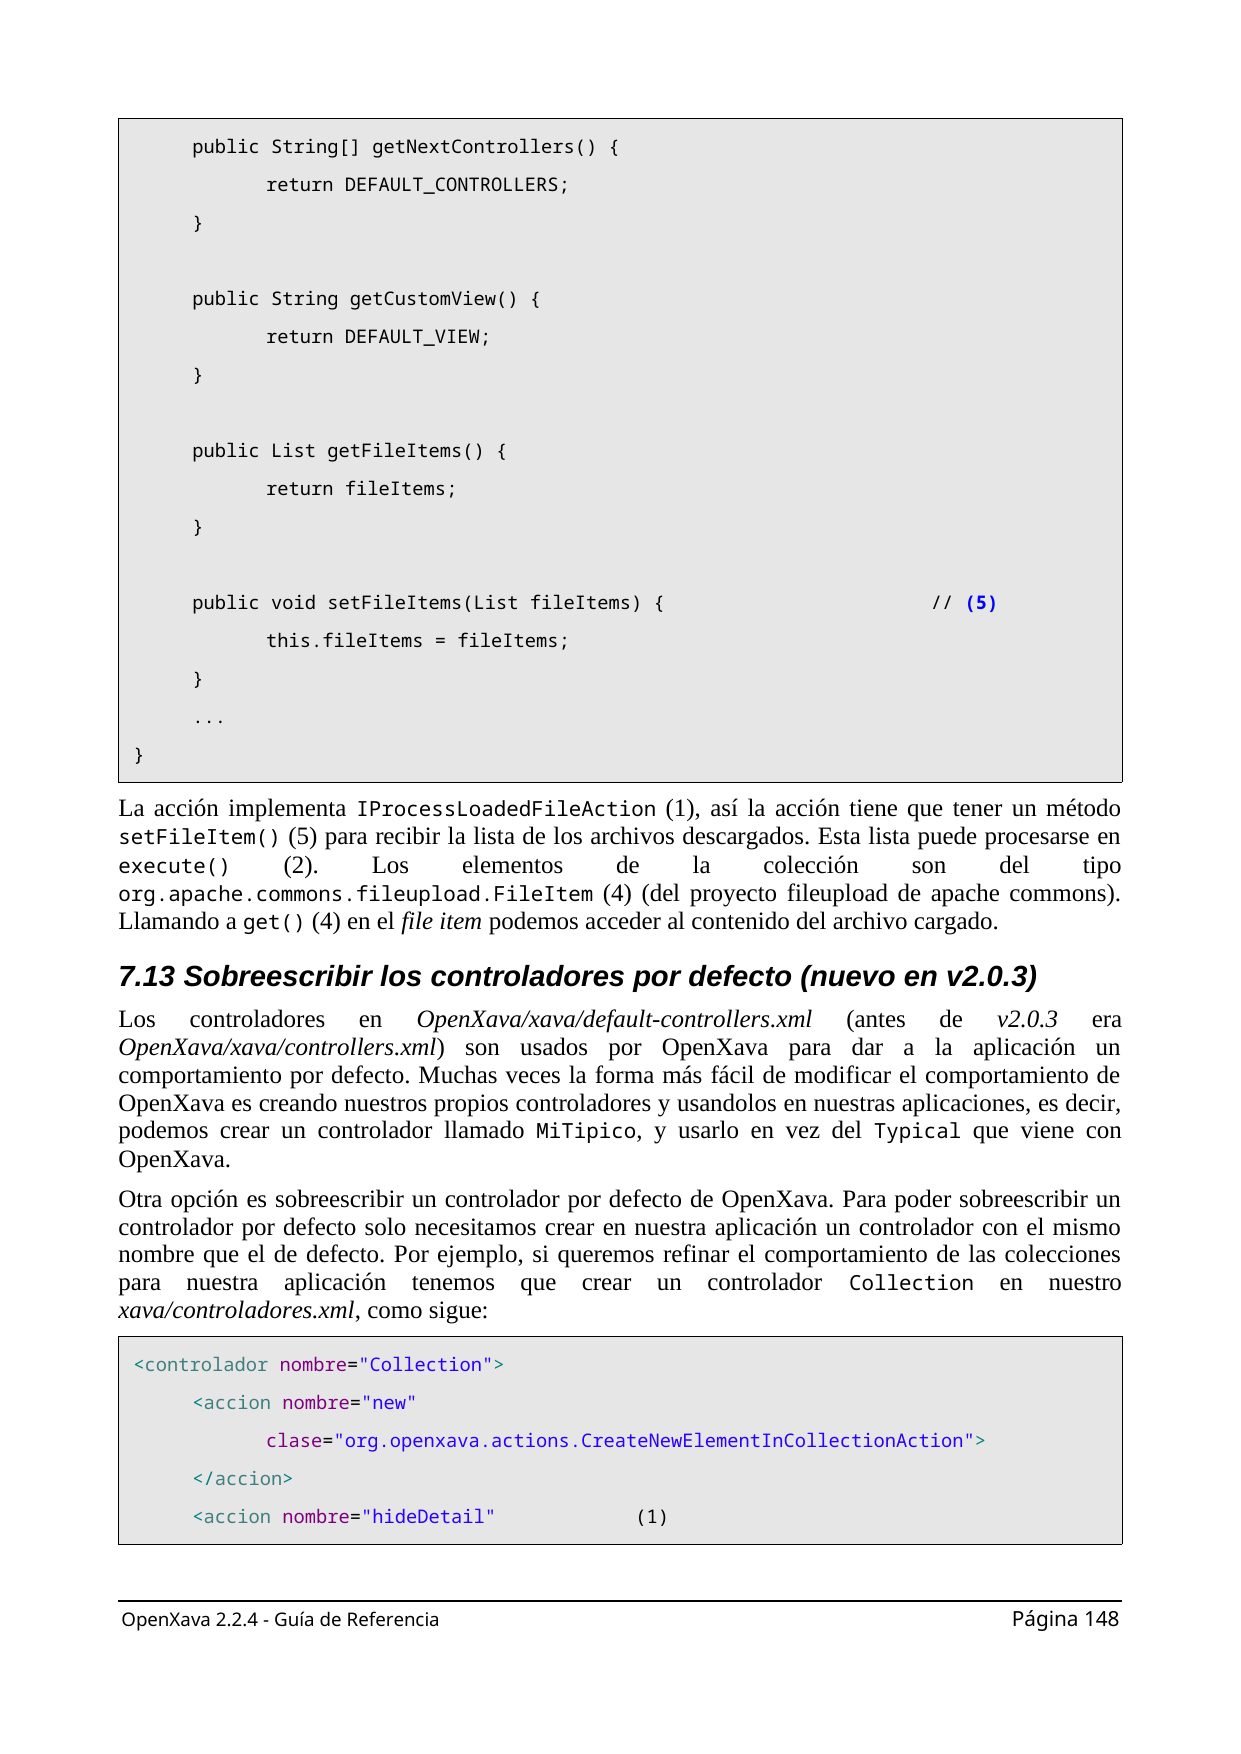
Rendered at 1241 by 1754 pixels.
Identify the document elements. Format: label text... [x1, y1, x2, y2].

text } [119, 498, 1122, 536]
text <controlador nombre="Collection"> [119, 1337, 1122, 1374]
text } [119, 346, 1122, 384]
text } [119, 194, 1122, 232]
text return DEFAULT_VIEW; [119, 308, 1122, 346]
text <accion nombre="hideDetail" (1) [119, 1488, 1122, 1544]
text clase="org.openxava.actions.CreateNewElementInCollectionAction"> [119, 1412, 1122, 1451]
text public void setFileItems(List fileItems) { // (5) [119, 574, 1122, 612]
text } [119, 726, 1122, 782]
text } [119, 650, 1122, 688]
text ... [119, 688, 1122, 726]
text public String getCustomView() { [119, 270, 1122, 308]
text <accion nombre="new" [119, 1374, 1122, 1412]
text </accion> [119, 1451, 1122, 1488]
text Los controladores en OpenXava/xava/default-controllers.xml (antes de v2.0.3 era OpenXava/xava/controllers.xml) son usados por OpenXava para dar a la aplicación un comportamiento por defecto. Muchas veces la forma más fácil de modificar el comportamiento de OpenXava es creando nuestros propios controladores y usandolos en nuestras aplicaciones, es decir, podemos crear un controlador llamado MiTipico, y usarlo en vez del Typical que viene con OpenXava. [118, 1006, 1122, 1172]
subtitle Sobreescribir los controladores por defecto (nuevo en v2.0.3) [118, 960, 1122, 993]
text return DEFAULT_CONTROLLERS; [119, 156, 1122, 194]
text return fileItems; [119, 460, 1122, 498]
text Otra opción es sobreescribir un controlador por defecto de OpenXava. Para poder sobreescribir un controlador por defecto solo necesitamos crear en nuestra aplicación un controlador con el mismo nombre que el de defecto. Por ejemplo, si queremos refinar el comportamiento de las colecciones para nuestra aplicación tenemos que crear un controlador Collection en nuestro xava/controladores.xml, como sigue: [118, 1185, 1122, 1324]
text La acción implementa IProcessLoadedFileAction (1), así la acción tiene que tener un método setFileItem() (5) para recibir la lista de los archivos descargados. Esta lista puede procesarse en execute() (2). Los elementos de la colección son del tipo org.apache.commons.fileupload.FileItem (4) (del proyecto fileupload de apache commons). Llamando a get() (4) en el file item podemos acceder al contenido del archivo cargado. [118, 794, 1122, 935]
text public List getFileItems() { [119, 422, 1122, 460]
text public String[] getNextControllers() { [119, 119, 1122, 156]
text this.fileItems = fileItems; [119, 612, 1122, 650]
